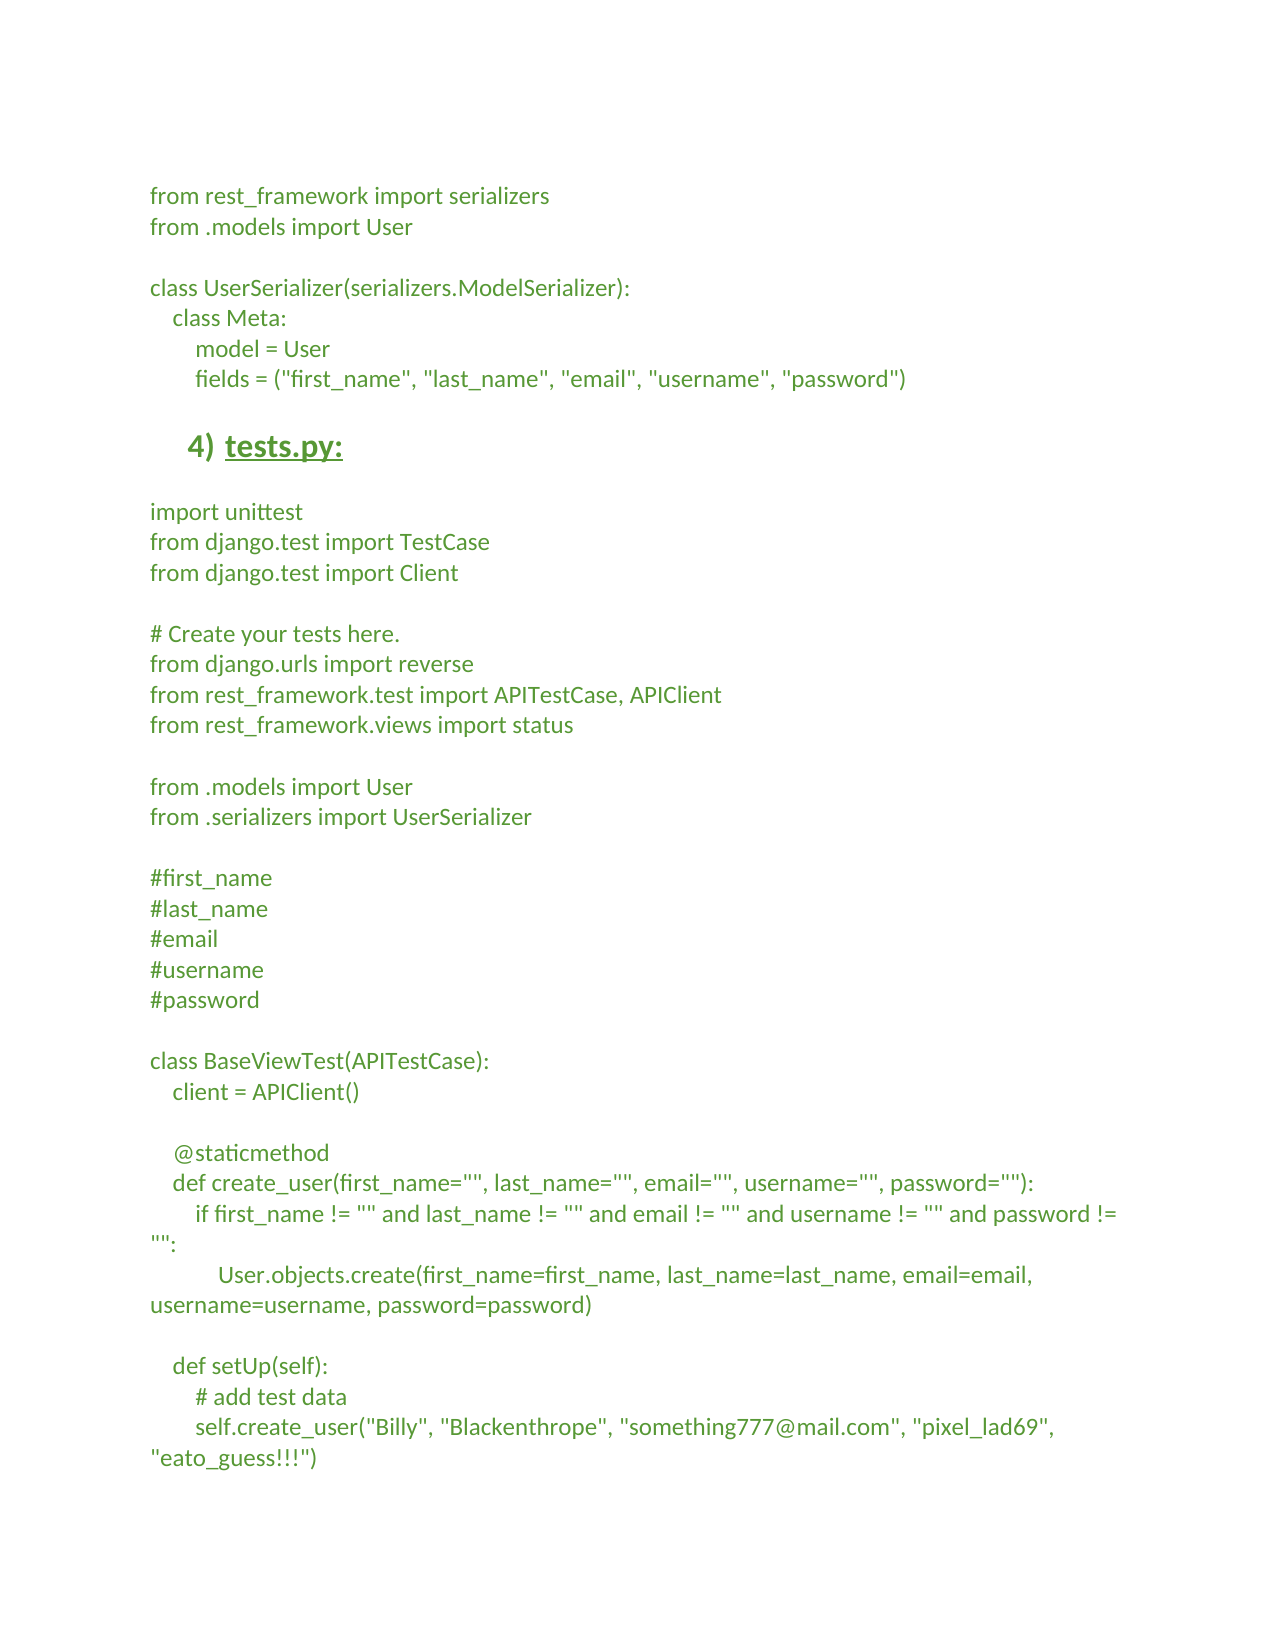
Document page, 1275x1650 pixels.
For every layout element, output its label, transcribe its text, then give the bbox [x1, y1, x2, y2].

text #email [150, 923, 1125, 954]
text client = APIClient() [150, 1076, 1125, 1106]
text from django.urls import reverse [150, 648, 1125, 679]
text if first_name != "" and last_name != "" and email != "" and username != "" and password != "": [150, 1198, 1125, 1259]
text #username [150, 954, 1125, 984]
text fields = ("first_name", "last_name", "email", "username", "password") [150, 364, 1125, 394]
list tests.py: [187, 425, 1125, 465]
text class BaseViewTest(APITestCase): [150, 1045, 1125, 1076]
text from django.test import TestCase [150, 526, 1125, 557]
text from .models import User [150, 771, 1125, 801]
text self.create_user("Billy", "Blackenthrope", "something777@mail.com", "pixel_lad69", "eato_guess!!!") [150, 1412, 1125, 1473]
text @staticmethod [150, 1137, 1125, 1167]
text class UserSerializer(serializers.ModelSerializer): [150, 272, 1125, 303]
text from rest_framework.views import status [150, 709, 1125, 740]
text def create_user(first_name="", last_name="", email="", username="", password=""): [150, 1167, 1125, 1198]
text # add test data [150, 1381, 1125, 1412]
text User.objects.create(first_name=first_name, last_name=last_name, email=email, username=username, password=password) [150, 1259, 1125, 1320]
text from .models import User [150, 211, 1125, 242]
text import unittest [150, 496, 1125, 526]
text from .serializers import UserSerializer [150, 801, 1125, 832]
text #password [150, 984, 1125, 1015]
text #first_name [150, 862, 1125, 893]
text def setUp(self): [150, 1351, 1125, 1381]
text from rest_framework import serializers [150, 181, 1125, 211]
text #last_name [150, 893, 1125, 923]
text from rest_framework.test import APITestCase, APIClient [150, 679, 1125, 709]
text from django.test import Client [150, 557, 1125, 587]
text # Create your tests here. [150, 618, 1125, 648]
text class Meta: [150, 303, 1125, 333]
text model = User [150, 333, 1125, 364]
